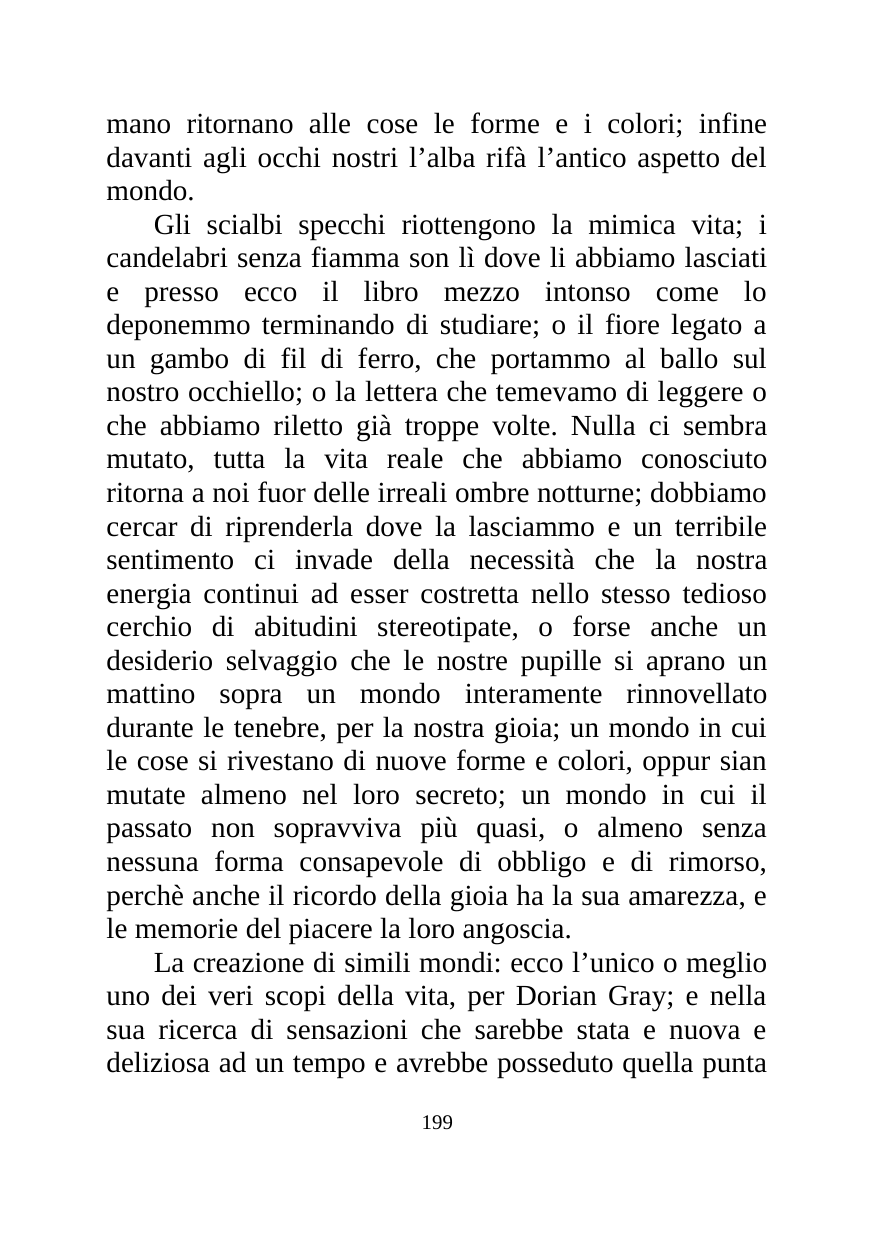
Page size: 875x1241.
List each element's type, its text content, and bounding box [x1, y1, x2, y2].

text mano ritornano alle cose le forme e i colori; infine davanti agli occhi nostri l’alba rifà l’antico aspetto del mondo. [106, 106, 768, 207]
text La creazione di simili mondi: ecco l’unico o meglio uno dei veri scopi della vita, per Dorian Gray; e nella sua ricerca di sensazioni che sarebbe stata e nuova e deliziosa ad un tempo e avrebbe posseduto quella punta [106, 945, 768, 1079]
text Gli scialbi specchi riottengono la mimica vita; i candelabri senza fiamma son lì dove li abbiamo lasciati e presso ecco il libro mezzo intonso come lo deponemmo terminando di studiare; o il fiore legato a un gambo di fil di ferro, che portammo al ballo sul nostro occhiello; o la lettera che temevamo di leggere o che abbiamo riletto già troppe volte. Nulla ci sembra mutato, tutta la vita reale che abbiamo conosciuto ritorna a noi fuor delle irreali ombre notturne; dobbiamo cercar di riprenderla dove la lasciammo e un terribile sentimento ci invade della necessità che la nostra energia continui ad esser costretta nello stesso tedioso cerchio di abitudini stereotipate, o forse anche un desiderio selvaggio che le nostre pupille si aprano un mattino sopra un mondo interamente rinnovellato durante le tenebre, per la nostra gioia; un mondo in cui le cose si rivestano di nuove forme e colori, oppur sian mutate almeno nel loro secreto; un mondo in cui il passato non sopravviva più quasi, o almeno senza nessuna forma consapevole di obbligo e di rimorso, perchè anche il ricordo della gioia ha la sua amarezza, e le memorie del piacere la loro angoscia. [106, 207, 768, 945]
